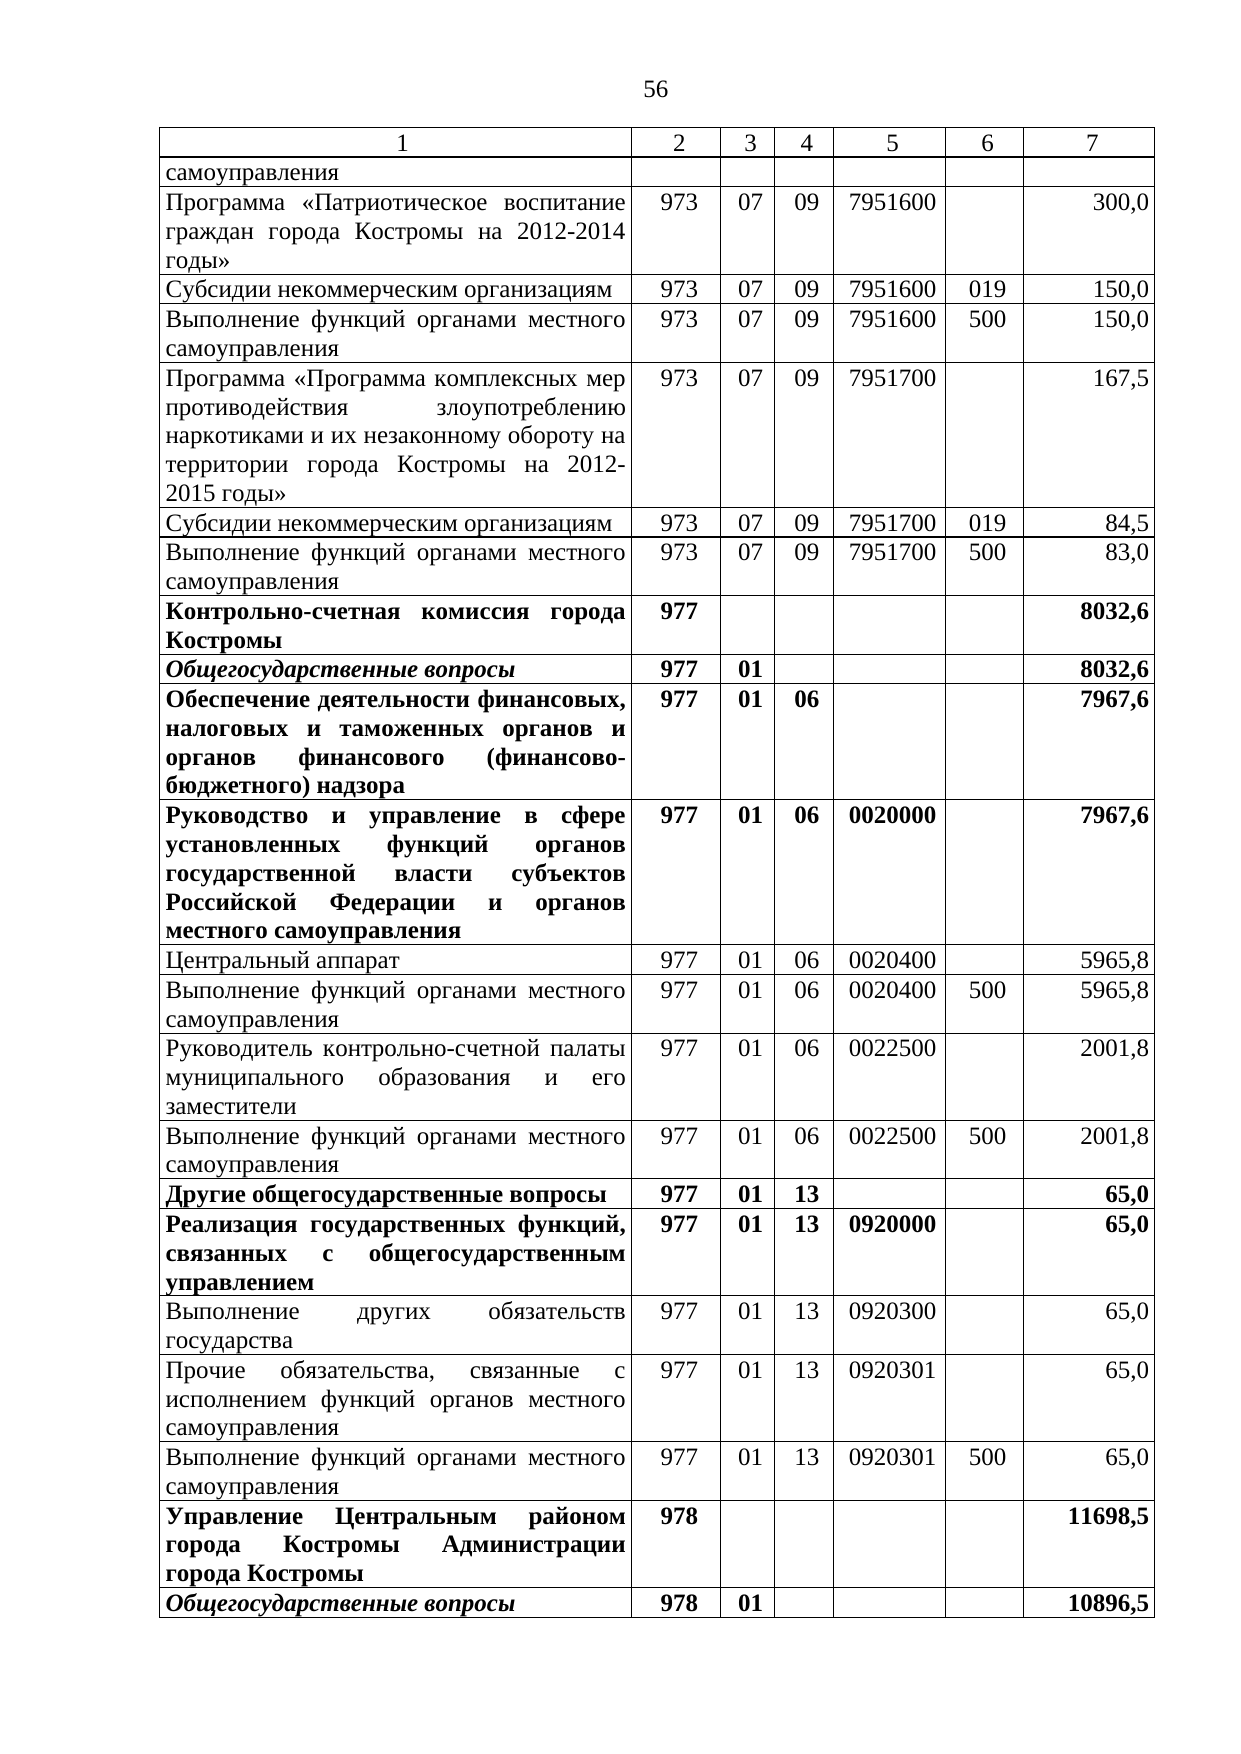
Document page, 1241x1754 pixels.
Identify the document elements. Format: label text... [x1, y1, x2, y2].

table_cell 300,0 [1024, 187, 1154, 273]
table_cell [1155, 1587, 1200, 1617]
table_cell 01 [721, 1296, 774, 1354]
table_cell 7951600 [834, 187, 945, 273]
table_cell [1155, 274, 1200, 303]
table_cell 65,0 [1024, 1179, 1154, 1208]
table_cell 7951600 [834, 304, 945, 362]
table_cell 8032,6 [1024, 596, 1154, 653]
table_cell 7951700 [834, 538, 945, 595]
table_cell [1155, 1178, 1200, 1208]
table_cell 150,0 [1024, 304, 1154, 362]
table_cell 01 [721, 655, 774, 683]
table_cell [1155, 1295, 1200, 1354]
table_cell 07 [721, 187, 774, 273]
table_cell 500 [946, 538, 1023, 595]
table_cell 0920301 [834, 1355, 945, 1441]
table_cell 65,0 [1024, 1442, 1154, 1500]
table_cell 13 [775, 1209, 833, 1295]
table_cell Другие общегосударственные вопросы [160, 1179, 631, 1208]
table_cell 09 [775, 508, 833, 536]
table_header [1155, 127, 1200, 156]
table_cell 500 [946, 1442, 1023, 1500]
table_cell Руководство и управление в сфере установленных функций органов государственной власти субъектов Российской Федерации и органов местного самоуправления [160, 800, 631, 944]
table_cell 01 [721, 684, 774, 799]
table_cell Контрольно-счетная комиссия города Костромы [160, 596, 631, 653]
table_cell 977 [632, 1034, 720, 1120]
table_cell 0920301 [834, 1442, 945, 1500]
table_cell 07 [721, 363, 774, 507]
table_cell 0020000 [834, 800, 945, 944]
table_cell 01 [721, 1034, 774, 1120]
table_cell [775, 158, 833, 186]
table_cell Выполнение функций органами местного самоуправления [160, 1121, 631, 1178]
table_cell Субсидии некоммерческим организациям [160, 508, 631, 536]
table_cell 973 [632, 508, 720, 536]
table_cell 7951700 [834, 363, 945, 507]
table_cell [1155, 1354, 1200, 1441]
table_cell [1155, 595, 1200, 653]
table_cell [1155, 1033, 1200, 1120]
table_cell 0020400 [834, 975, 945, 1032]
table_cell 06 [775, 684, 833, 799]
table_cell Субсидии некоммерческим организациям [160, 275, 631, 303]
table_cell Выполнение функций органами местного самоуправления [160, 304, 631, 362]
table_header 4 [775, 128, 833, 156]
table_cell [1155, 1120, 1200, 1178]
table_cell 500 [946, 975, 1023, 1032]
table_cell 977 [632, 1442, 720, 1500]
table_cell [1155, 156, 1200, 186]
table_cell 5965,8 [1024, 975, 1154, 1032]
table_cell 07 [721, 275, 774, 303]
table_cell 977 [632, 1296, 720, 1354]
table_cell [775, 596, 833, 653]
table_cell Программа «Программа комплексных мер противодействия злоупотреблению наркотиками и их незаконному обороту на территории города Костромы на 2012-2015 годы» [160, 363, 631, 507]
table_cell 2001,8 [1024, 1034, 1154, 1120]
table_cell [946, 684, 1023, 799]
table_cell [1155, 1208, 1200, 1295]
table_cell [834, 1501, 945, 1587]
table_cell [834, 655, 945, 683]
table_cell [1155, 507, 1200, 536]
table_cell Выполнение других обязательств государства [160, 1296, 631, 1354]
table_cell 7951600 [834, 275, 945, 303]
table_cell [946, 800, 1023, 944]
table_cell [946, 1179, 1023, 1208]
table_cell Выполнение функций органами местного самоуправления [160, 538, 631, 595]
table_cell 13 [775, 1355, 833, 1441]
table_header 7 [1024, 128, 1154, 156]
table_cell [834, 596, 945, 653]
table_cell 07 [721, 538, 774, 595]
table_cell [632, 158, 720, 186]
table_cell 973 [632, 187, 720, 273]
table_cell Общегосударственные вопросы [160, 1588, 631, 1617]
table_cell [946, 1034, 1023, 1120]
table_cell [1155, 799, 1200, 944]
table_cell 977 [632, 975, 720, 1032]
table_cell [775, 655, 833, 683]
table_header 6 [946, 128, 1023, 156]
table_cell 978 [632, 1588, 720, 1617]
table_cell 5965,8 [1024, 945, 1154, 974]
table_cell [946, 1501, 1023, 1587]
table_cell 150,0 [1024, 275, 1154, 303]
table_cell самоуправления [160, 158, 631, 186]
table_cell [1024, 158, 1154, 186]
table_cell [1155, 683, 1200, 799]
table_cell 06 [775, 1034, 833, 1120]
table_cell 977 [632, 655, 720, 683]
table_cell 973 [632, 538, 720, 595]
table_cell 0020400 [834, 945, 945, 974]
table_cell [834, 158, 945, 186]
table_cell [946, 655, 1023, 683]
table_cell Общегосударственные вопросы [160, 655, 631, 683]
table_cell 07 [721, 304, 774, 362]
table_cell [1155, 944, 1200, 974]
table_cell [834, 1588, 945, 1617]
table_cell 13 [775, 1179, 833, 1208]
table_cell [1155, 654, 1200, 683]
table_cell Обеспечение деятельности финансовых, налоговых и таможенных органов и органов финансового (финансово-бюджетного) надзора [160, 684, 631, 799]
table_cell 977 [632, 1121, 720, 1178]
table_cell 500 [946, 1121, 1023, 1178]
table_cell [946, 187, 1023, 273]
table_cell 13 [775, 1442, 833, 1500]
table_cell 977 [632, 1179, 720, 1208]
table_cell Центральный аппарат [160, 945, 631, 974]
table_cell 09 [775, 187, 833, 273]
table_cell Управление Центральным районом города Костромы Администрации города Костромы [160, 1501, 631, 1587]
table_cell 06 [775, 945, 833, 974]
table_cell [946, 945, 1023, 974]
table_cell [946, 158, 1023, 186]
table_cell 977 [632, 800, 720, 944]
table_cell 0022500 [834, 1121, 945, 1178]
table_header 5 [834, 128, 945, 156]
table_cell 06 [775, 1121, 833, 1178]
table_cell [834, 1179, 945, 1208]
table_header 2 [632, 128, 720, 156]
table_cell 01 [721, 1588, 774, 1617]
table_cell 65,0 [1024, 1209, 1154, 1295]
table_cell [946, 596, 1023, 653]
table_cell 019 [946, 275, 1023, 303]
table_cell 13 [775, 1296, 833, 1354]
table_cell [946, 1355, 1023, 1441]
table_cell [775, 1501, 833, 1587]
table_cell 65,0 [1024, 1355, 1154, 1441]
table_cell [721, 158, 774, 186]
table_cell [1155, 1500, 1200, 1587]
table_cell [946, 1296, 1023, 1354]
table_cell [946, 363, 1023, 507]
table_cell Руководитель контрольно-счетной палаты муниципального образования и его заместители [160, 1034, 631, 1120]
table_cell 11698,5 [1024, 1501, 1154, 1587]
table_cell [1155, 303, 1200, 362]
table_cell 01 [721, 1442, 774, 1500]
table_cell 7951700 [834, 508, 945, 536]
table_cell Прочие обязательства, связанные с исполнением функций органов местного самоуправления [160, 1355, 631, 1441]
table_cell 09 [775, 363, 833, 507]
table_cell 84,5 [1024, 508, 1154, 536]
table_cell Реализация государственных функций, связанных с общегосударственным управлением [160, 1209, 631, 1295]
table_cell [834, 684, 945, 799]
table_cell [946, 1209, 1023, 1295]
table_cell 0920300 [834, 1296, 945, 1354]
table_cell 167,5 [1024, 363, 1154, 507]
table_cell 7967,6 [1024, 684, 1154, 799]
table_cell 977 [632, 596, 720, 653]
table_cell 8032,6 [1024, 655, 1154, 683]
table_cell 01 [721, 945, 774, 974]
table_cell 977 [632, 945, 720, 974]
table_cell 7967,6 [1024, 800, 1154, 944]
table_cell Программа «Патриотическое воспитание граждан города Костромы на 2012-2014 годы» [160, 187, 631, 273]
table_cell [721, 1501, 774, 1587]
table_cell 973 [632, 304, 720, 362]
table_cell 09 [775, 538, 833, 595]
table_cell 01 [721, 975, 774, 1032]
table_cell 83,0 [1024, 538, 1154, 595]
table_cell [1155, 186, 1200, 273]
table_cell 978 [632, 1501, 720, 1587]
table_cell 09 [775, 304, 833, 362]
table_cell 01 [721, 1355, 774, 1441]
table_cell [775, 1588, 833, 1617]
table_cell Выполнение функций органами местного самоуправления [160, 975, 631, 1032]
table_cell 0022500 [834, 1034, 945, 1120]
table_cell [1155, 536, 1200, 595]
table_cell [721, 596, 774, 653]
table_cell 977 [632, 1355, 720, 1441]
table_cell 01 [721, 1121, 774, 1178]
table_cell 09 [775, 275, 833, 303]
table_cell 06 [775, 975, 833, 1032]
table_cell 01 [721, 1209, 774, 1295]
table_cell 977 [632, 1209, 720, 1295]
table_cell [1155, 1441, 1200, 1500]
table_cell 10896,5 [1024, 1588, 1154, 1617]
table_cell 01 [721, 1179, 774, 1208]
table_cell 977 [632, 684, 720, 799]
table_header 3 [721, 128, 774, 156]
table_cell [1155, 362, 1200, 507]
table_cell Выполнение функций органами местного самоуправления [160, 1442, 631, 1500]
table_cell [1155, 974, 1200, 1032]
table_cell 2001,8 [1024, 1121, 1154, 1178]
table_cell 500 [946, 304, 1023, 362]
table_cell 01 [721, 800, 774, 944]
table_cell [946, 1588, 1023, 1617]
table_cell 07 [721, 508, 774, 536]
table_cell 06 [775, 800, 833, 944]
table_header 1 [160, 128, 631, 156]
table_cell 019 [946, 508, 1023, 536]
table_cell 973 [632, 363, 720, 507]
table_cell 973 [632, 275, 720, 303]
table_cell 0920000 [834, 1209, 945, 1295]
table_cell 65,0 [1024, 1296, 1154, 1354]
